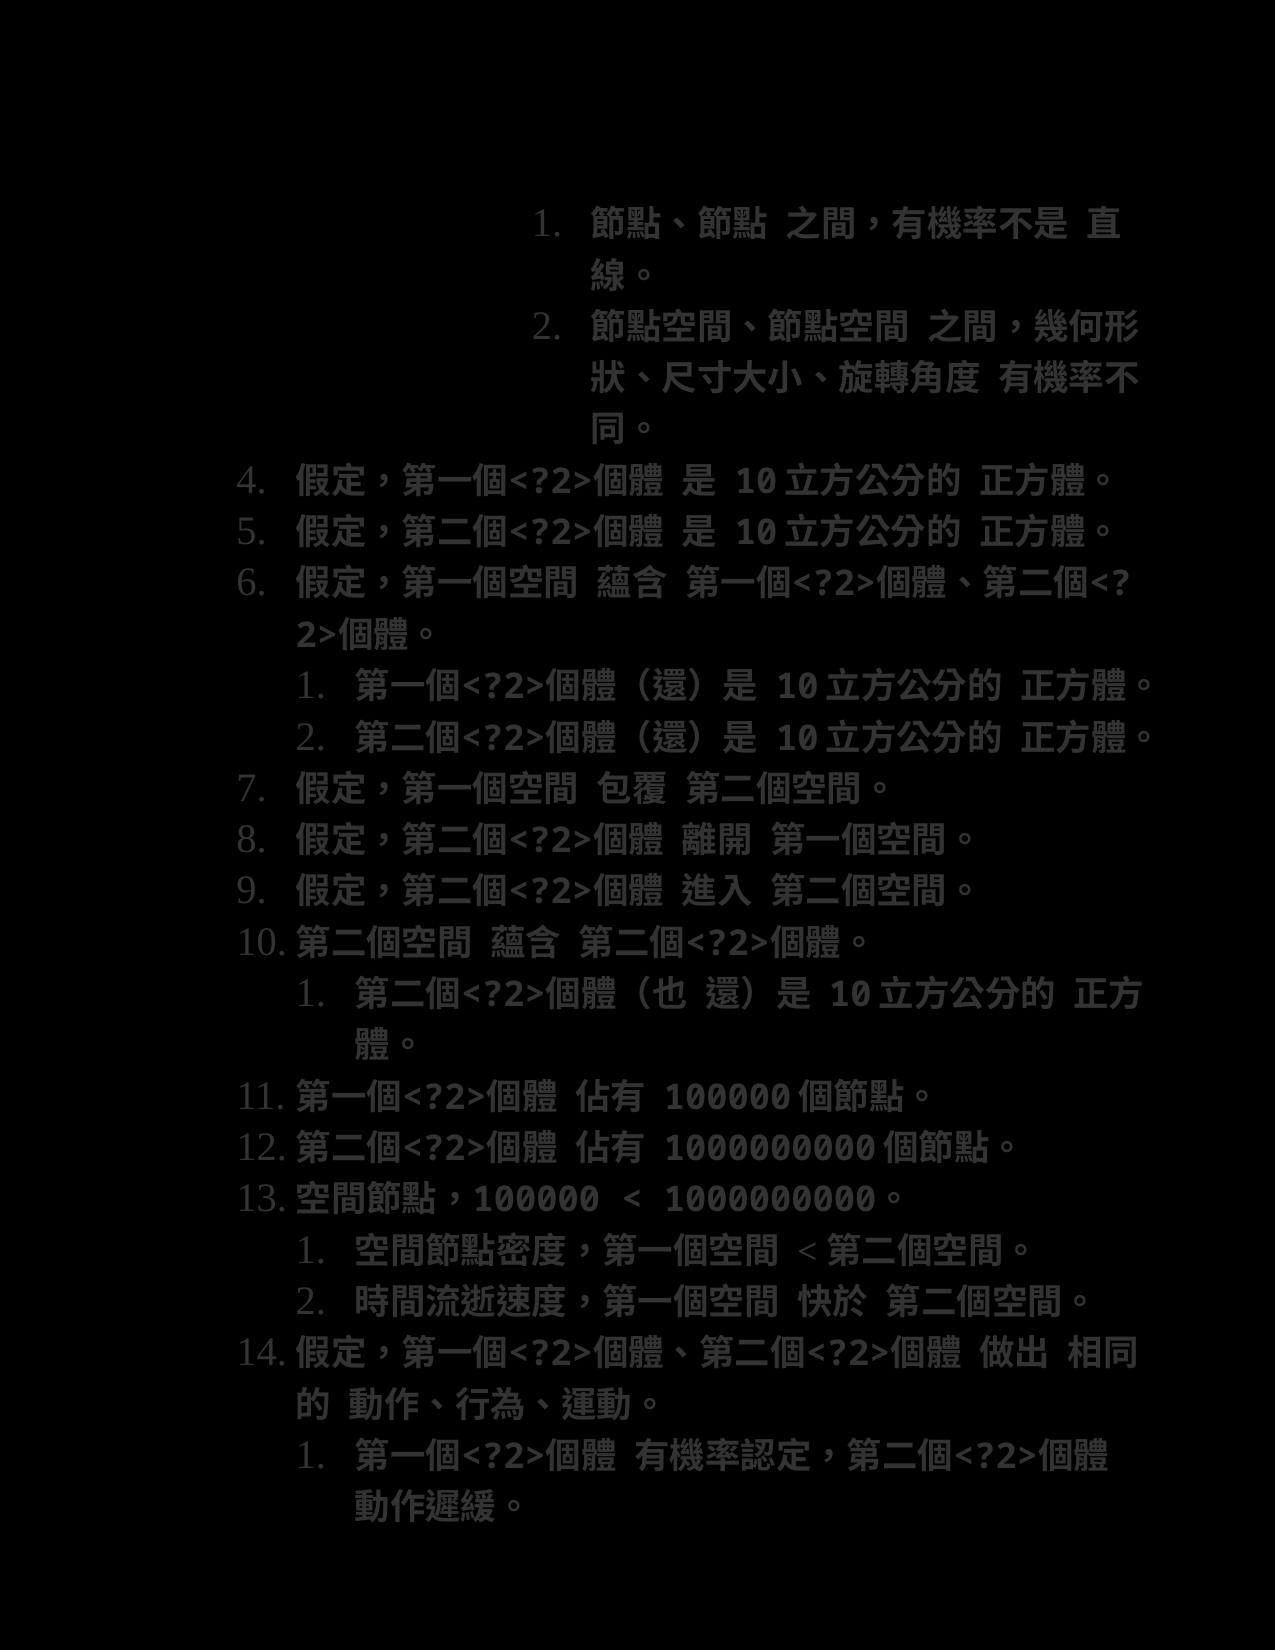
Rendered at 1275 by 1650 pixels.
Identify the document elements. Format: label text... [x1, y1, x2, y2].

list 節點空間、節點空間 之間，幾何形狀、尺寸大小、旋轉角度 有機率不同。 [532, 298, 1157, 452]
list 節點、節點 之間，有機率不是 直線。 [532, 196, 1157, 298]
list 空間節點密度，第一個空間 < 第二個空間。 [295, 1222, 1157, 1273]
list 假定，第一個空間 包覆 第二個空間。 [236, 760, 1157, 811]
list 假定，第一個<?2>個體、第二個<?2>個體 做出 相同的 動作、行為、運動。 [236, 1325, 1157, 1427]
list 假定，第二個<?2>個體 離開 第一個空間。 [236, 811, 1157, 863]
list 時間流逝速度，第一個空間 快於 第二個空間。 [295, 1273, 1157, 1325]
list 第二個<?2>個體 佔有 1000000000個節點。 [236, 1119, 1157, 1171]
list 第二個空間 蘊含 第二個<?2>個體。 [236, 914, 1157, 966]
list 假定，第一個空間 蘊含 第一個<?2>個體、第二個<?2>個體。 [236, 555, 1157, 657]
list 第二個<?2>個體（還）是 10立方公分的 正方體。 [295, 709, 1157, 760]
list 第一個<?2>個體 佔有 100000個節點。 [236, 1068, 1157, 1119]
list 假定，第二個<?2>個體 是 10立方公分的 正方體。 [236, 503, 1157, 555]
list 第一個<?2>個體 有機率認定，第二個<?2>個體 動作遲緩。 [295, 1427, 1157, 1530]
list 第二個<?2>個體（也 還）是 10立方公分的 正方體。 [295, 966, 1157, 1068]
list 假定，第二個<?2>個體 進入 第二個空間。 [236, 863, 1157, 914]
list 假定，第一個<?2>個體 是 10立方公分的 正方體。 [236, 452, 1157, 503]
list 第一個<?2>個體（還）是 10立方公分的 正方體。 [295, 657, 1157, 709]
list 空間節點，100000 < 1000000000。 [236, 1171, 1157, 1222]
